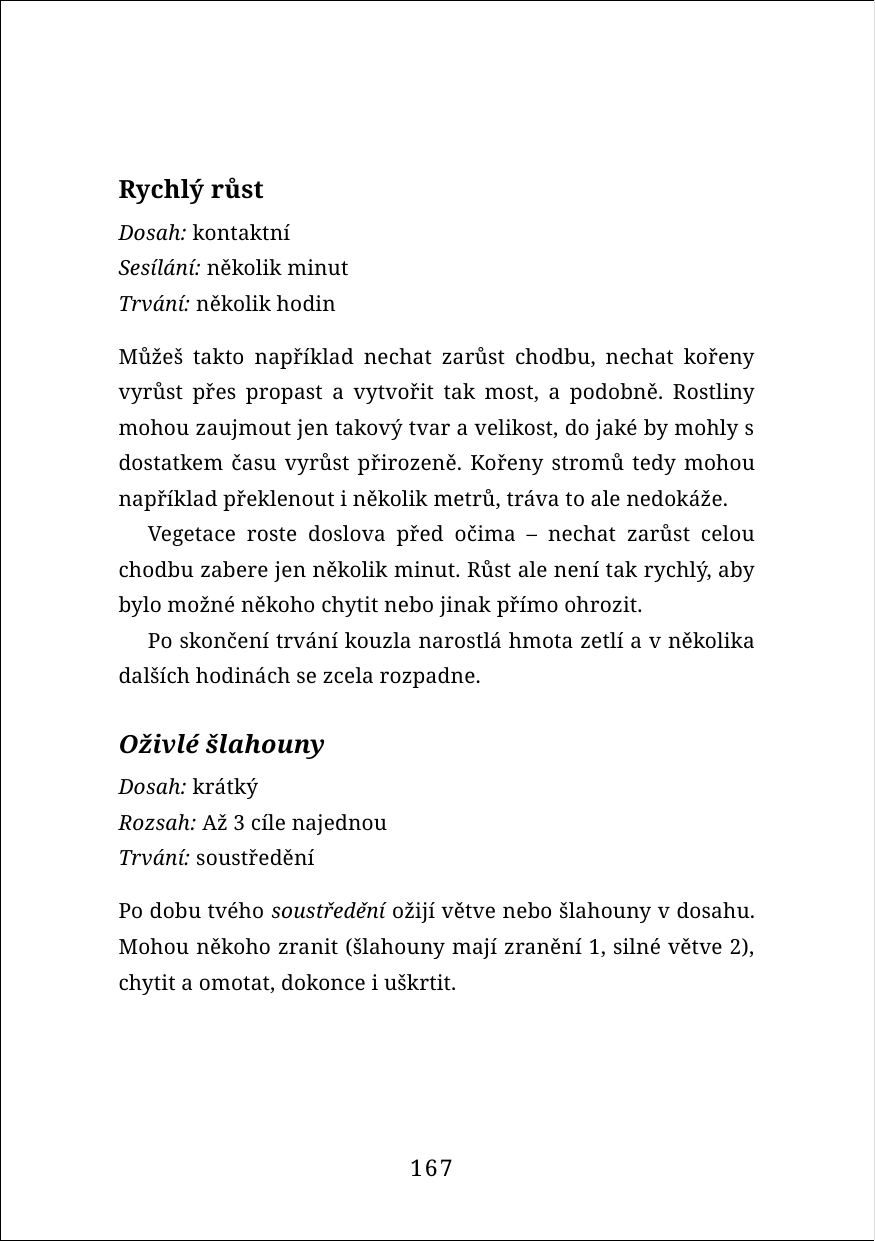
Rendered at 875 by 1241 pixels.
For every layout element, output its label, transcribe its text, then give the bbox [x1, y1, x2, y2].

text Dosah: kontaktní Sesílání: několik minut Trvání: několik hodin [118, 218, 756, 317]
text Po dobu tvého soustředění ožijí větve nebo šlahouny v dosahu. Mohou někoho zranit (šlahouny mají zranění 1, silné větve 2), chytit a omotat, dokonce i uškrtit. [118, 897, 756, 996]
text Dosah: krátký Rozsah: Až 3 cíle najednou Trvání: soustředění [118, 772, 756, 872]
subtitle Rychlý růst [118, 172, 756, 206]
subtitle Oživlé šlahouny [118, 727, 756, 761]
text Můžeš takto například nechat zarůst chodbu, nechat kořeny vyrůst přes propast a vytvořit tak most, a podobně. Rostliny mohou zaujmout jen takový tvar a velikost, do jaké by mohly s dostatkem času vyrůst přirozeně. Kořeny stromů tedy mohou například překlenout i několik metrů, tráva to ale nedokáže. Vegetace roste doslova před očima – nechat zarůst celou chodbu zabere jen několik minut. Růst ale není tak rychlý, aby bylo možné někoho chytit nebo jinak přímo ohrozit. Po skončení trvání kouzla narostlá hmota zetlí a v několika dalších hodinách se zcela rozpadne. [118, 342, 756, 690]
